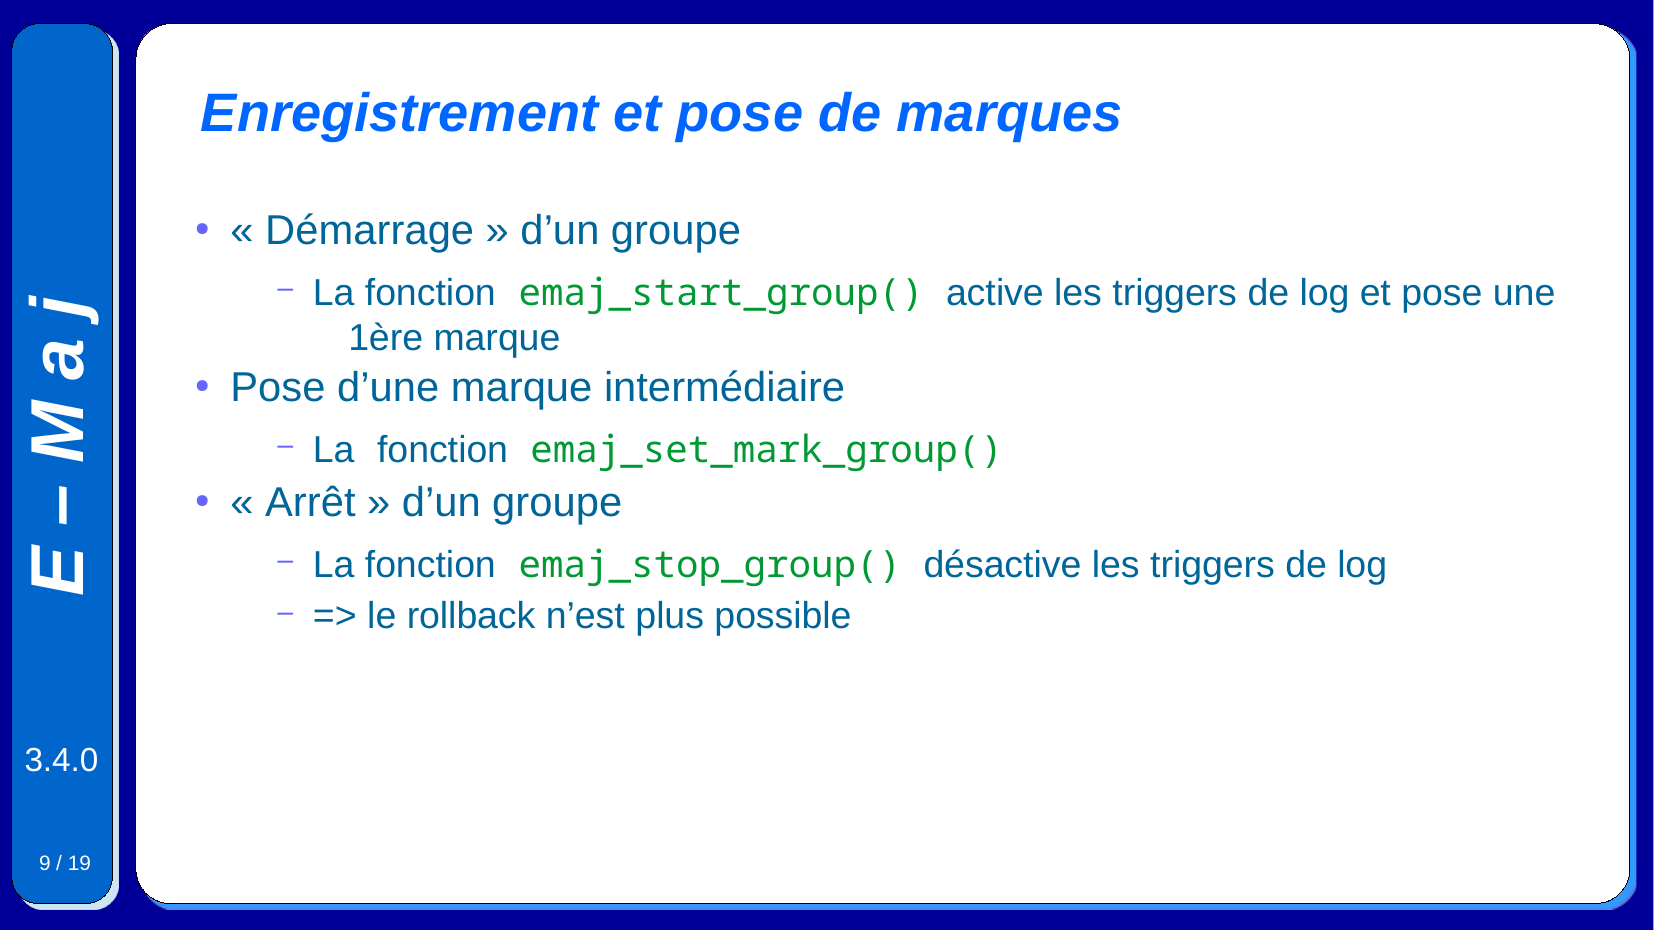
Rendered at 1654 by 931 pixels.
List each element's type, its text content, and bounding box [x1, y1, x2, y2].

list « Démarrage » d’un groupe La fonction emaj_start_group() active les triggers de log et pose une 1ère marque Pose d’une marque intermédiaire La fonction emaj_set_mark_group() « Arrêt » d’un groupe La fonction emaj_stop_group() désactive les triggers de log => le rollback n’est plus possible [177, 206, 1587, 854]
title Enregistrement et pose de marques [200, 34, 1575, 191]
